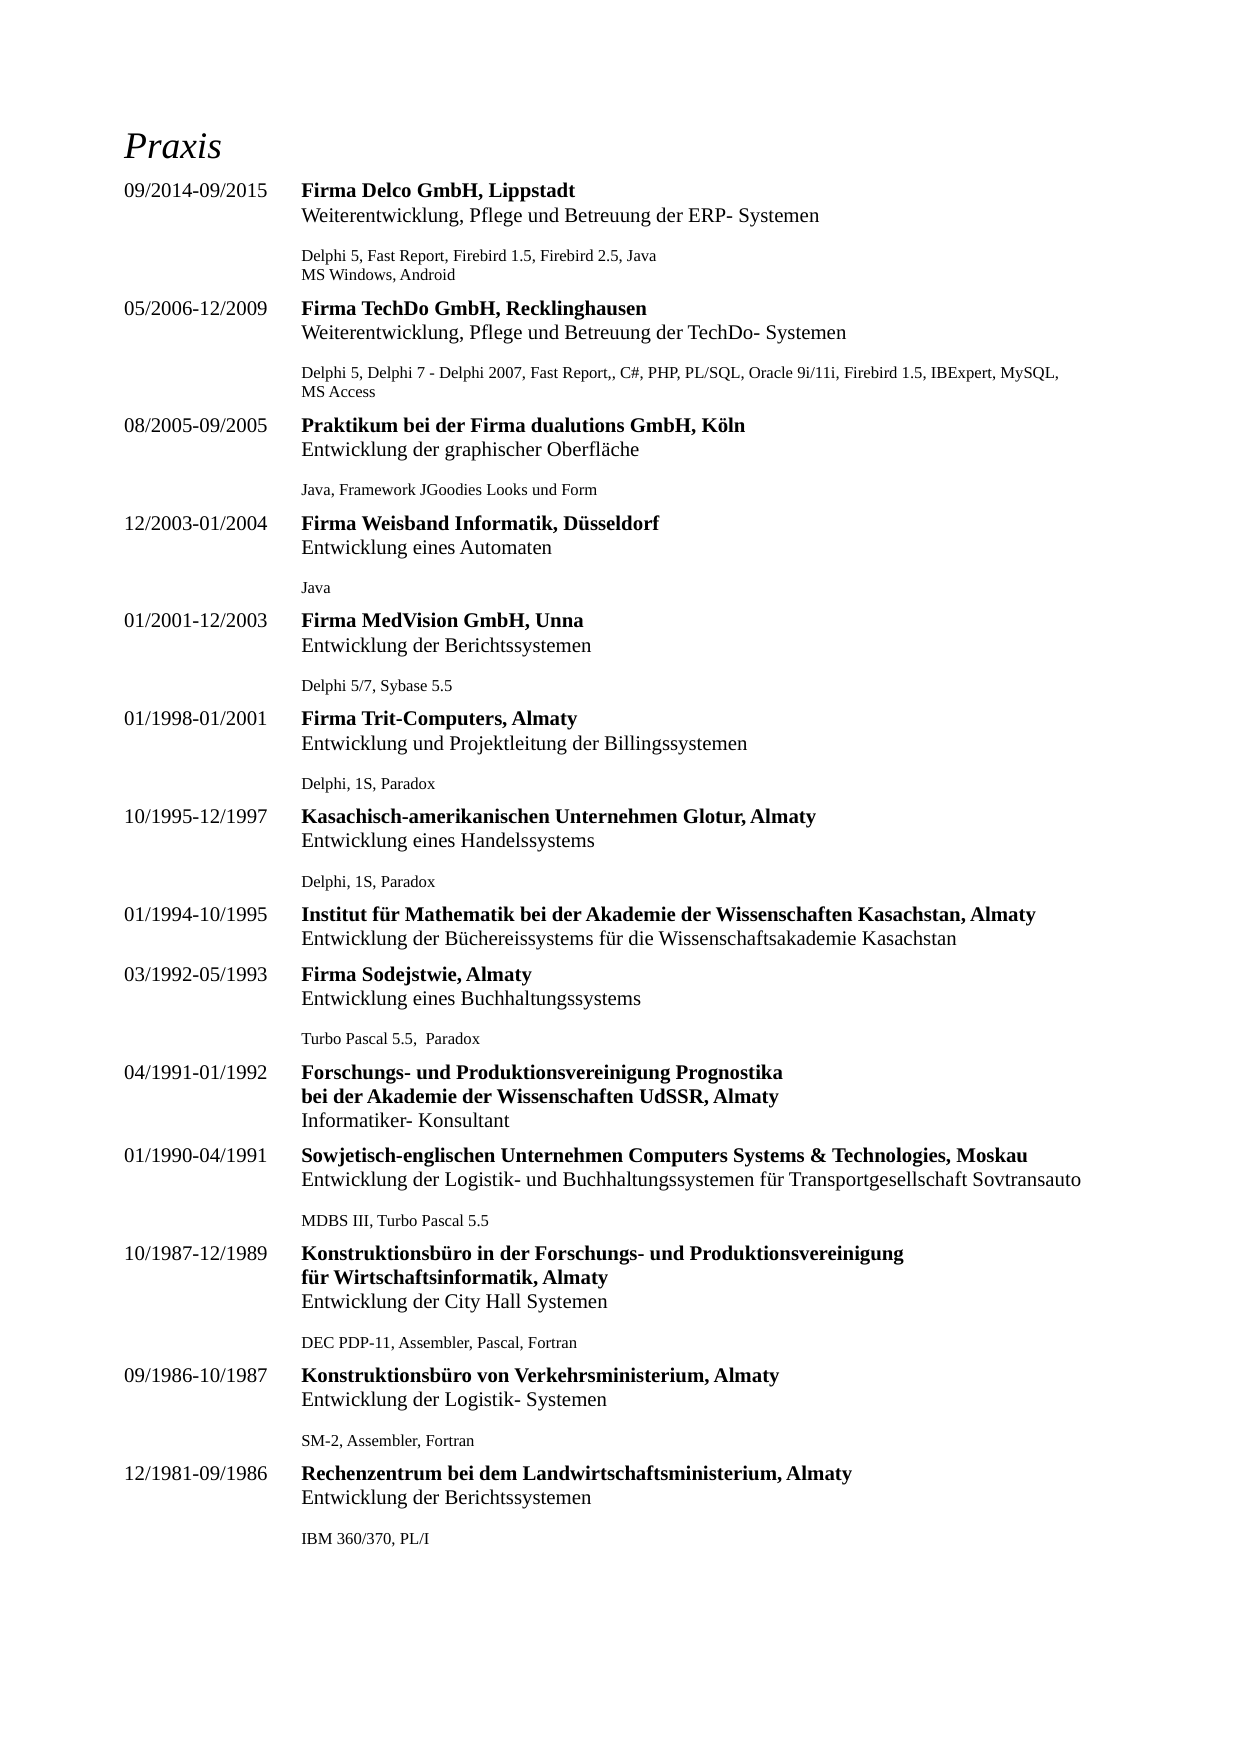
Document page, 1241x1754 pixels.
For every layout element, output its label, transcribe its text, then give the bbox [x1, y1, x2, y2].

table_cell Firma Delco GmbH, Lippstadt Weiterentwicklung, Pflege und Betreuung der ERP- Systemen Delphi 5, Fast Report, Firebird 1.5, Firebird 2.5, Java MS Windows, Android [295, 173, 1122, 290]
table_cell 10/1995-12/1997 [118, 799, 295, 896]
table_cell [118, 1584, 295, 1614]
table_cell 01/1994-10/1995 [118, 896, 295, 956]
table_cell Firma Sodejstwie, Almaty Entwicklung eines Buchhaltungssystems Turbo Pascal 5.5, Paradox [295, 956, 1122, 1054]
table_cell 12/2003-01/2004 [118, 505, 295, 603]
table_cell 08/2005-09/2005 [118, 407, 295, 505]
table_cell Firma TechDo GmbH, Recklinghausen Weiterentwicklung, Pflege und Betreuung der TechDo- Systemen Delphi 5, Delphi 7 - Delphi 2007, Fast Report,, C#, PHP, PL/SQL, Oracle 9i/11i, Firebird 1.5, IBExpert, MySQL, MS Access [295, 290, 1122, 407]
table_cell 01/1990-04/1991 [118, 1138, 295, 1236]
table_cell Firma Trit-Computers, Almaty Entwicklung und Projektleitung der Billingssystemen Delphi, 1S, Paradox [295, 701, 1122, 798]
table_cell 09/1986-10/1987 [118, 1358, 295, 1455]
table_cell Konstruktionsbüro in der Forschungs- und Produktionsvereinigung für Wirtschaftsinformatik, Almaty Entwicklung der City Hall Systemen DEC PDP-11, Assembler, Pascal, Fortran [295, 1236, 1122, 1357]
table_cell Sowjetisch-englischen Unternehmen Computers Systems & Technologies, Moskau Entwicklung der Logistik- und Buchhaltungssystemen für Transportgesellschaft Sovtransauto MDBS III, Turbo Pascal 5.5 [295, 1138, 1122, 1236]
table_cell 04/1991-01/1992 [118, 1054, 295, 1138]
table_cell Praktikum bei der Firma dualutions GmbH, Köln Entwicklung der graphischer Oberfläche Java, Framework JGoodies Looks und Form [295, 407, 1122, 505]
table_cell Rechenzentrum bei dem Landwirtschaftsministerium, Almaty Entwicklung der Berichtssystemen IBM 360/370, PL/I [295, 1455, 1122, 1553]
table_cell Konstruktionsbüro von Verkehrsministerium, Almaty Entwicklung der Logistik- Systemen SM-2, Assembler, Fortran [295, 1358, 1122, 1455]
table_cell 09/2014-09/2015 [118, 173, 295, 290]
table_cell Institut für Mathematik bei der Akademie der Wissenschaften Kasachstan, Almaty Entwicklung der Büchereissystems für die Wissenschaftsakademie Kasachstan [295, 896, 1122, 956]
table_cell 03/1992-05/1993 [118, 956, 295, 1054]
table_cell Praxis [118, 118, 1122, 173]
table_cell Firma Weisband Informatik, Düsseldorf Entwicklung eines Automaten Java [295, 505, 1122, 603]
table_cell [118, 1553, 295, 1584]
table_cell Forschungs- und Produktionsvereinigung Prognostika bei der Akademie der Wissenschaften UdSSR, Almaty Informatiker- Konsultant [295, 1054, 1122, 1138]
table_cell Firma MedVision GmbH, Unna Entwicklung der Berichtssystemen Delphi 5/7, Sybase 5.5 [295, 603, 1122, 701]
table_cell 12/1981-09/1986 [118, 1455, 295, 1553]
table_cell 01/1998-01/2001 [118, 701, 295, 798]
table_cell 05/2006-12/2009 [118, 290, 295, 407]
table_cell 10/1987-12/1989 [118, 1236, 295, 1357]
table_cell [295, 1584, 1122, 1614]
table_cell [295, 1553, 1122, 1584]
table_cell Kasachisch-amerikanischen Unternehmen Glotur, Almaty Entwicklung eines Handelssystems Delphi, 1S, Paradox [295, 799, 1122, 896]
table_cell 01/2001-12/2003 [118, 603, 295, 701]
